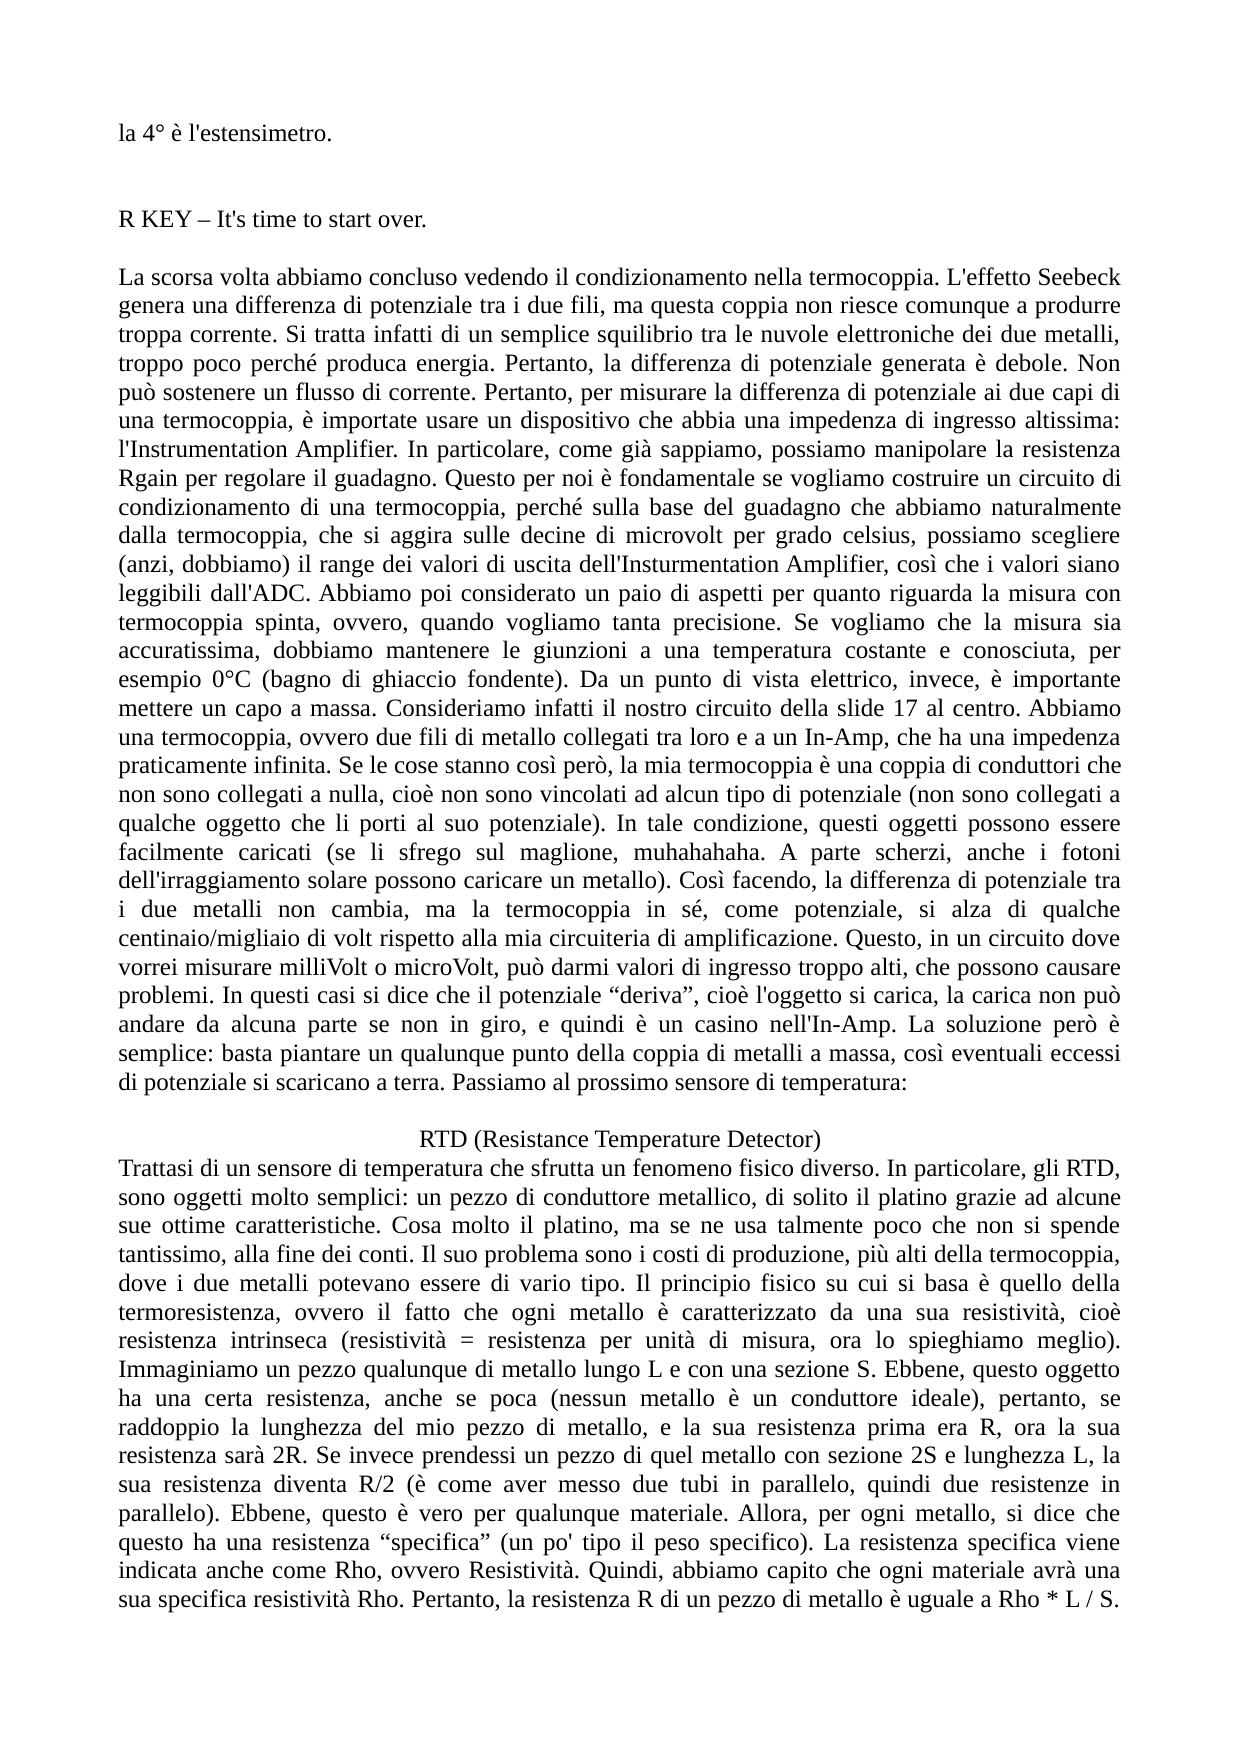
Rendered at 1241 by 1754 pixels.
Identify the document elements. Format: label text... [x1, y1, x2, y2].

text La scorsa volta abbiamo concluso vedendo il condizionamento nella termocoppia. L'effetto Seebeck genera una differenza di potenziale tra i due fili, ma questa coppia non riesce comunque a produrre troppa corrente. Si tratta infatti di un semplice squilibrio tra le nuvole elettroniche dei due metalli, troppo poco perché produca energia. Pertanto, la differenza di potenziale generata è debole. Non può sostenere un flusso di corrente. Pertanto, per misurare la differenza di potenziale ai due capi di una termocoppia, è importate usare un dispositivo che abbia una impedenza di ingresso altissima: l'Instrumentation Amplifier. In particolare, come già sappiamo, possiamo manipolare la resistenza Rgain per regolare il guadagno. Questo per noi è fondamentale se vogliamo costruire un circuito di condizionamento di una termocoppia, perché sulla base del guadagno che abbiamo naturalmente dalla termocoppia, che si aggira sulle decine di microvolt per grado celsius, possiamo scegliere (anzi, dobbiamo) il range dei valori di uscita dell'Insturmentation Amplifier, così che i valori siano leggibili dall'ADC. Abbiamo poi considerato un paio di aspetti per quanto riguarda la misura con termocoppia spinta, ovvero, quando vogliamo tanta precisione. Se vogliamo che la misura sia accuratissima, dobbiamo mantenere le giunzioni a una temperatura costante e conosciuta, per esempio 0°C (bagno di ghiaccio fondente). Da un punto di vista elettrico, invece, è importante mettere un capo a massa. Consideriamo infatti il nostro circuito della slide 17 al centro. Abbiamo una termocoppia, ovvero due fili di metallo collegati tra loro e a un In-Amp, che ha una impedenza praticamente infinita. Se le cose stanno così però, la mia termocoppia è una coppia di conduttori che non sono collegati a nulla, cioè non sono vincolati ad alcun tipo di potenziale (non sono collegati a qualche oggetto che li porti al suo potenziale). In tale condizione, questi oggetti possono essere facilmente caricati (se li sfrego sul maglione, muhahahaha. A parte scherzi, anche i fotoni dell'irraggiamento solare possono caricare un metallo). Così facendo, la differenza di potenziale tra i due metalli non cambia, ma la termocoppia in sé, come potenziale, si alza di qualche centinaio/migliaio di volt rispetto alla mia circuiteria di amplificazione. Questo, in un circuito dove vorrei misurare milliVolt o microVolt, può darmi valori di ingresso troppo alti, che possono causare problemi. In questi casi si dice che il potenziale “deriva”, cioè l'oggetto si carica, la carica non può andare da alcuna parte se non in giro, e quindi è un casino nell'In-Amp. La soluzione però è semplice: basta piantare un qualunque punto della coppia di metalli a massa, così eventuali eccessi di potenziale si scaricano a terra. Passiamo al prossimo sensore di temperatura: [118, 262, 1122, 1096]
text la 4° è l'estensimetro. [118, 118, 1122, 147]
text R KEY – It's time to start over. [118, 204, 1122, 233]
text RTD (Resistance Temperature Detector) [118, 1124, 1122, 1153]
text Trattasi di un sensore di temperatura che sfrutta un fenomeno fisico diverso. In particolare, gli RTD, sono oggetti molto semplici: un pezzo di conduttore metallico, di solito il platino grazie ad alcune sue ottime caratteristiche. Cosa molto il platino, ma se ne usa talmente poco che non si spende tantissimo, alla fine dei conti. Il suo problema sono i costi di produzione, più alti della termocoppia, dove i due metalli potevano essere di vario tipo. Il principio fisico su cui si basa è quello della termoresistenza, ovvero il fatto che ogni metallo è caratterizzato da una sua resistività, cioè resistenza intrinseca (resistività = resistenza per unità di misura, ora lo spieghiamo meglio). Immaginiamo un pezzo qualunque di metallo lungo L e con una sezione S. Ebbene, questo oggetto ha una certa resistenza, anche se poca (nessun metallo è un conduttore ideale), pertanto, se raddoppio la lunghezza del mio pezzo di metallo, e la sua resistenza prima era R, ora la sua resistenza sarà 2R. Se invece prendessi un pezzo di quel metallo con sezione 2S e lunghezza L, la sua resistenza diventa R/2 (è come aver messo due tubi in parallelo, quindi due resistenze in parallelo). Ebbene, questo è vero per qualunque materiale. Allora, per ogni metallo, si dice che questo ha una resistenza “specifica” (un po' tipo il peso specifico). La resistenza specifica viene indicata anche come Rho, ovvero Resistività. Quindi, abbiamo capito che ogni materiale avrà una sua specifica resistività Rho. Pertanto, la resistenza R di un pezzo di metallo è uguale a Rho * L / S. [118, 1153, 1122, 1613]
